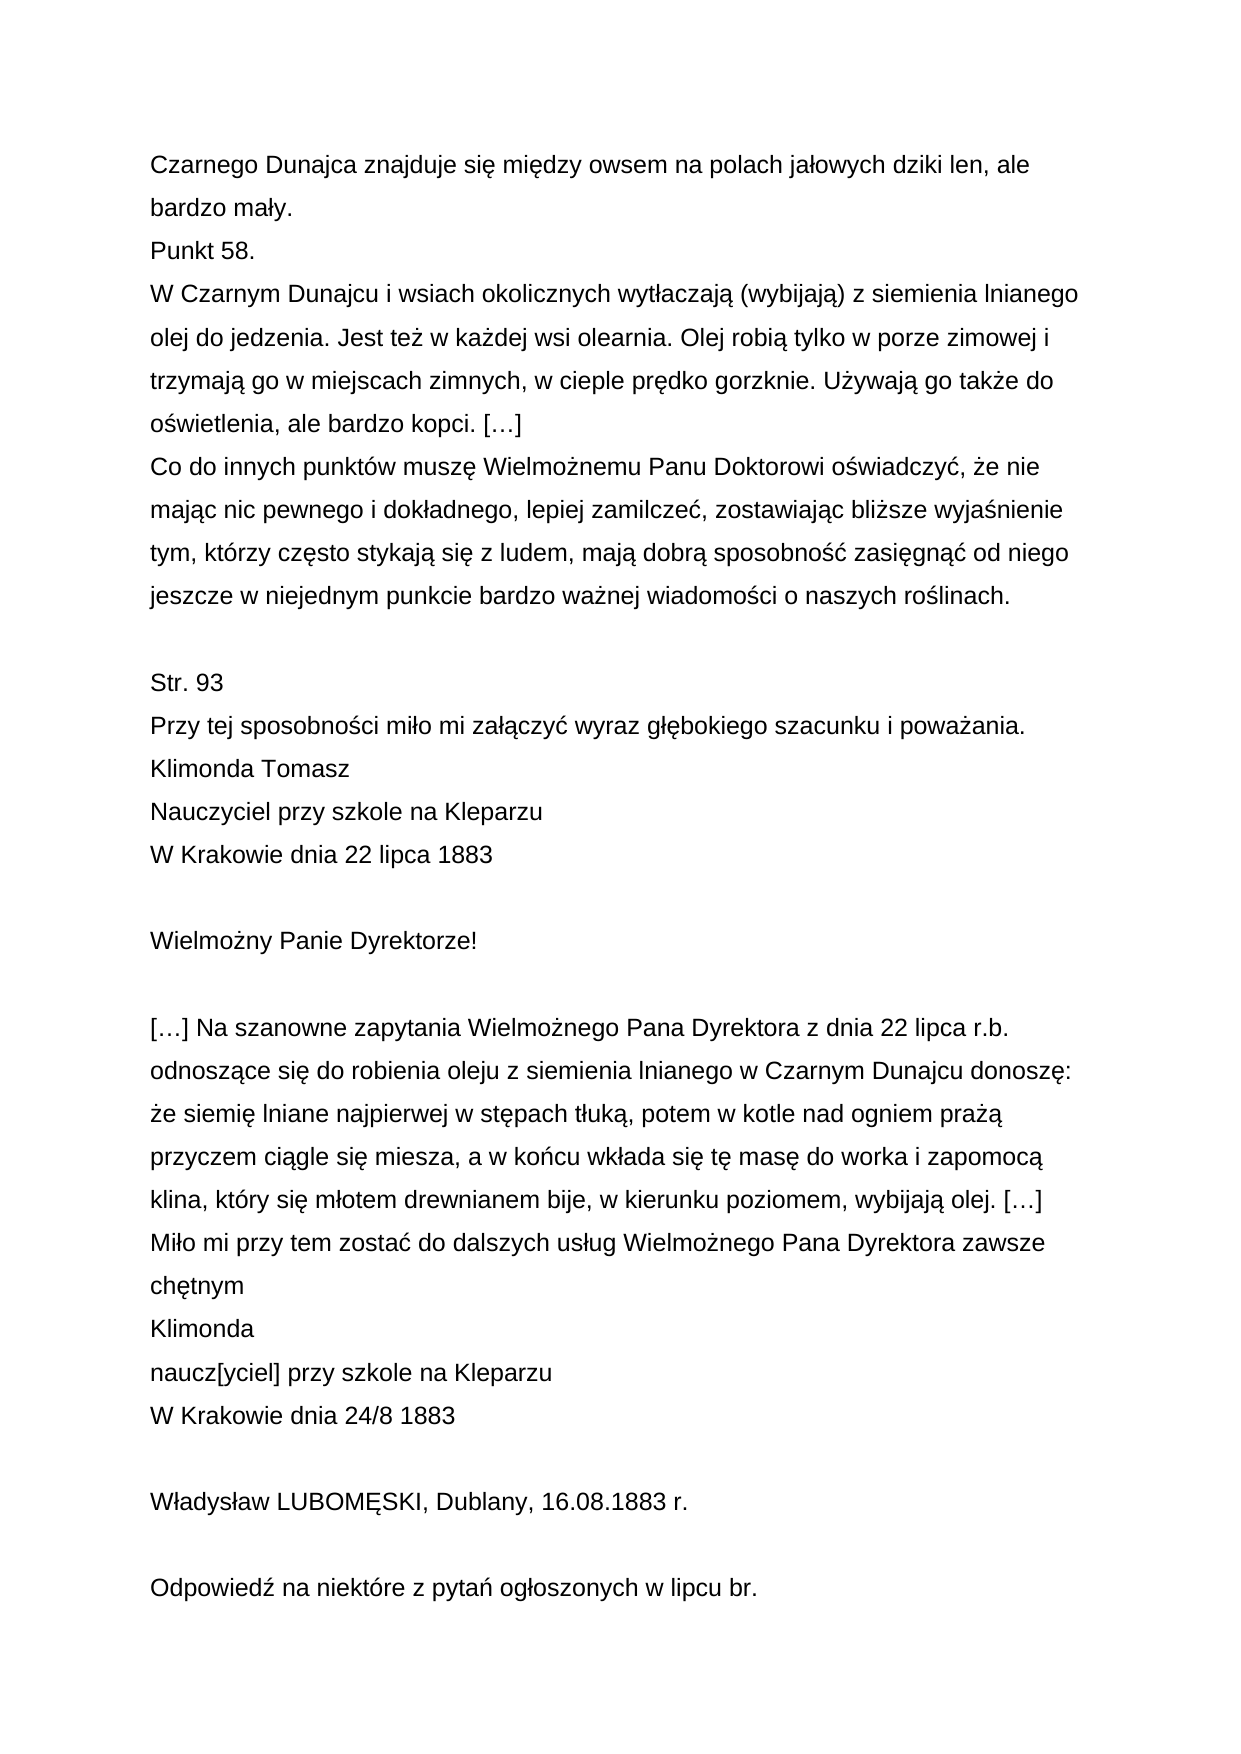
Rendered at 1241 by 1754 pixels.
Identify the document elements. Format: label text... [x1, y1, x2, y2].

text Punkt 58. [150, 236, 1090, 265]
text Przy tej sposobności miło mi załączyć wyraz głębokiego szacunku i poważania. [150, 711, 1090, 739]
text Miło mi przy tem zostać do dalszych usług Wielmożnego Pana Dyrektora zawsze chętnym [150, 1228, 1090, 1300]
text Klimonda Tomasz [150, 754, 1090, 782]
text Wielmożny Panie Dyrektorze! [150, 926, 1090, 955]
text W Krakowie dnia 22 lipca 1883 [150, 840, 1090, 869]
text Władysław LUBOMĘSKI, Dublany, 16.08.1883 r. [150, 1487, 1090, 1516]
text Str. 93 [150, 667, 1090, 696]
text naucz[yciel] przy szkole na Kleparzu [150, 1357, 1090, 1386]
text Nauczyciel przy szkole na Kleparzu [150, 797, 1090, 826]
text Czarnego Dunajca znajduje się między owsem na polach jałowych dziki len, ale bardzo mały. [150, 150, 1090, 222]
text Odpowiedź na niektóre z pytań ogłoszonych w lipcu br. [150, 1573, 1090, 1602]
text Co do innych punktów muszę Wielmożnemu Panu Doktorowi oświadczyć, że nie mając nic pewnego i dokładnego, lepiej zamilczeć, zostawiając bliższe wyjaśnienie tym, którzy często stykają się z ludem, mają dobrą sposobność zasięgnąć od niego jeszcze w niejednym punkcie bardzo ważnej wiadomości o naszych roślinach. [150, 452, 1090, 610]
text […] Na szanowne zapytania Wielmożnego Pana Dyrektora z dnia 22 lipca r.b. odnoszące się do robienia oleju z siemienia lnianego w Czarnym Dunajcu donoszę: że siemię lniane najpierwej w stępach tłuką, potem w kotle nad ogniem prażą przyczem ciągle się miesza, a w końcu wkłada się tę masę do worka i zapomocą klina, który się młotem drewnianem bije, w kierunku poziomem, wybijają olej. […] [150, 1012, 1090, 1214]
text Klimonda [150, 1314, 1090, 1343]
text W Krakowie dnia 24/8 1883 [150, 1401, 1090, 1429]
text W Czarnym Dunajcu i wsiach okolicznych wytłaczają (wybijają) z siemienia lnianego olej do jedzenia. Jest też w każdej wsi olearnia. Olej robią tylko w porze zimowej i trzymają go w miejscach zimnych, w cieple prędko gorzknie. Używają go także do oświetlenia, ale bardzo kopci. […] [150, 279, 1090, 437]
